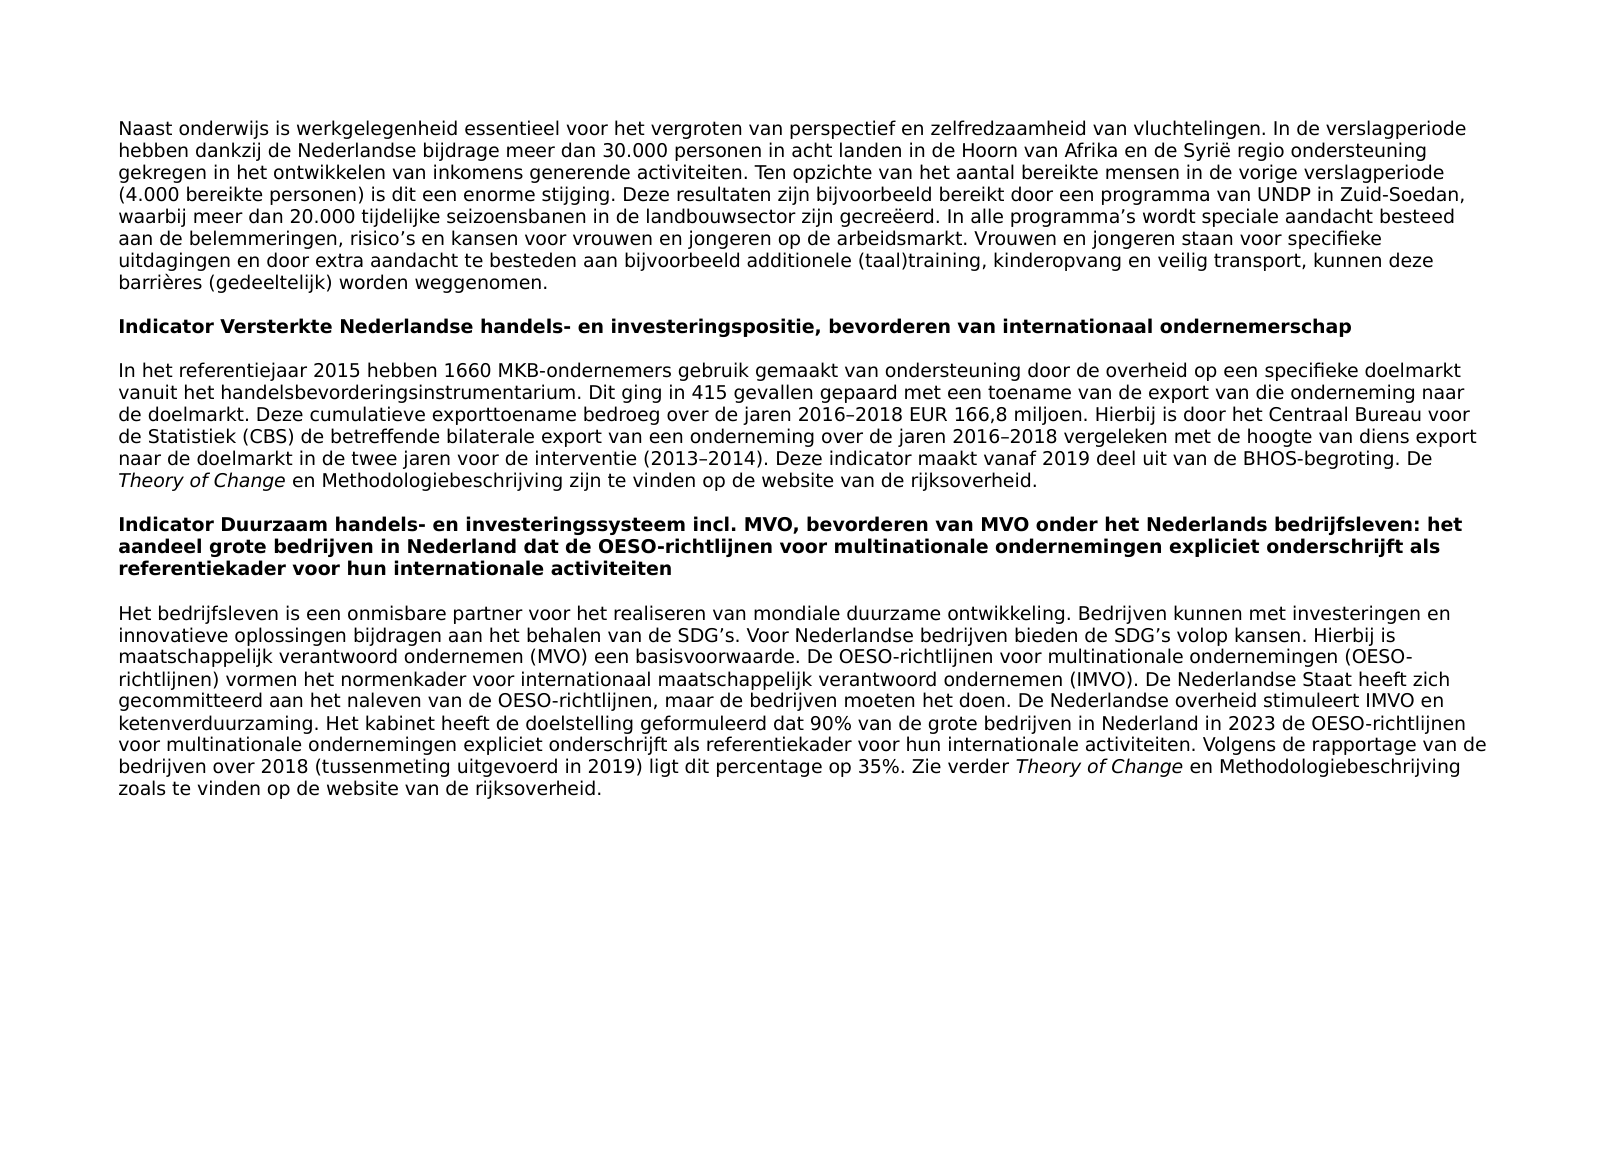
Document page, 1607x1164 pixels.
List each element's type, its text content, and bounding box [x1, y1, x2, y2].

subtitle Indicator Versterkte Nederlandse handels- en investeringspositie, bevorderen van internationaal ondernemerschap [118, 316, 1488, 338]
subtitle Indicator Duurzaam handels- en investeringssysteem incl. MVO, bevorderen van MVO onder het Nederlands bedrijfsleven: het aandeel grote bedrijven in Nederland dat de OESO-richtlijnen voor multinationale ondernemingen expliciet onderschrijft als referentiekader voor hun internationale activiteiten [118, 514, 1488, 580]
text Het bedrijfsleven is een onmisbare partner voor het realiseren van mondiale duurzame ontwikkeling. Bedrijven kunnen met investeringen en innovatieve oplossingen bijdragen aan het behalen van de SDG’s. Voor Nederlandse bedrijven bieden de SDG’s volop kansen. Hierbij is maatschappelijk verantwoord ondernemen (MVO) een basisvoorwaarde. De OESO-richtlijnen voor multinationale ondernemingen (OESO-richtlijnen) vormen het normenkader voor internationaal maatschappelijk verantwoord ondernemen (IMVO). De Nederlandse Staat heeft zich gecommitteerd aan het naleven van de OESO-richtlijnen, maar de bedrijven moeten het doen. De Nederlandse overheid stimuleert IMVO en ketenverduurzaming. Het kabinet heeft de doelstelling geformuleerd dat 90% van de grote bedrijven in Nederland in 2023 de OESO-richtlijnen voor multinationale ondernemingen expliciet onderschrijft als referentiekader voor hun internationale activiteiten. Volgens de rapportage van de bedrijven over 2018 (tussenmeting uitgevoerd in 2019) ligt dit percentage op 35%. Zie verder Theory of Change en Methodologiebeschrijving zoals te vinden op de website van de rijksoverheid. [118, 602, 1488, 800]
text In het referentiejaar 2015 hebben 1660 MKB-ondernemers gebruik gemaakt van ondersteuning door de overheid op een specifieke doelmarkt vanuit het handelsbevorderingsinstrumentarium. Dit ging in 415 gevallen gepaard met een toename van de export van die onderneming naar de doelmarkt. Deze cumulatieve exporttoename bedroeg over de jaren 2016–2018 EUR 166,8 miljoen. Hierbij is door het Centraal Bureau voor de Statistiek (CBS) de betreffende bilaterale export van een onderneming over de jaren 2016–2018 vergeleken met de hoogte van diens export naar de doelmarkt in de twee jaren voor de interventie (2013–2014). Deze indicator maakt vanaf 2019 deel uit van de BHOS-begroting. De Theory of Change en Methodologiebeschrijving zijn te vinden op de website van de rijksoverheid. [118, 360, 1488, 492]
text Naast onderwijs is werkgelegenheid essentieel voor het vergroten van perspectief en zelfredzaamheid van vluchtelingen. In de verslagperiode hebben dankzij de Nederlandse bijdrage meer dan 30.000 personen in acht landen in de Hoorn van Afrika en de Syrië regio ondersteuning gekregen in het ontwikkelen van inkomens generende activiteiten. Ten opzichte van het aantal bereikte mensen in de vorige verslagperiode (4.000 bereikte personen) is dit een enorme stijging. Deze resultaten zijn bijvoorbeeld bereikt door een programma van UNDP in Zuid-Soedan, waarbij meer dan 20.000 tijdelijke seizoensbanen in de landbouwsector zijn gecreëerd. In alle programma’s wordt speciale aandacht besteed aan de belemmeringen, risico’s en kansen voor vrouwen en jongeren op de arbeidsmarkt. Vrouwen en jongeren staan voor specifieke uitdagingen en door extra aandacht te besteden aan bijvoorbeeld additionele (taal)training, kinderopvang en veilig transport, kunnen deze barrières (gedeeltelijk) worden weggenomen. [118, 118, 1488, 294]
